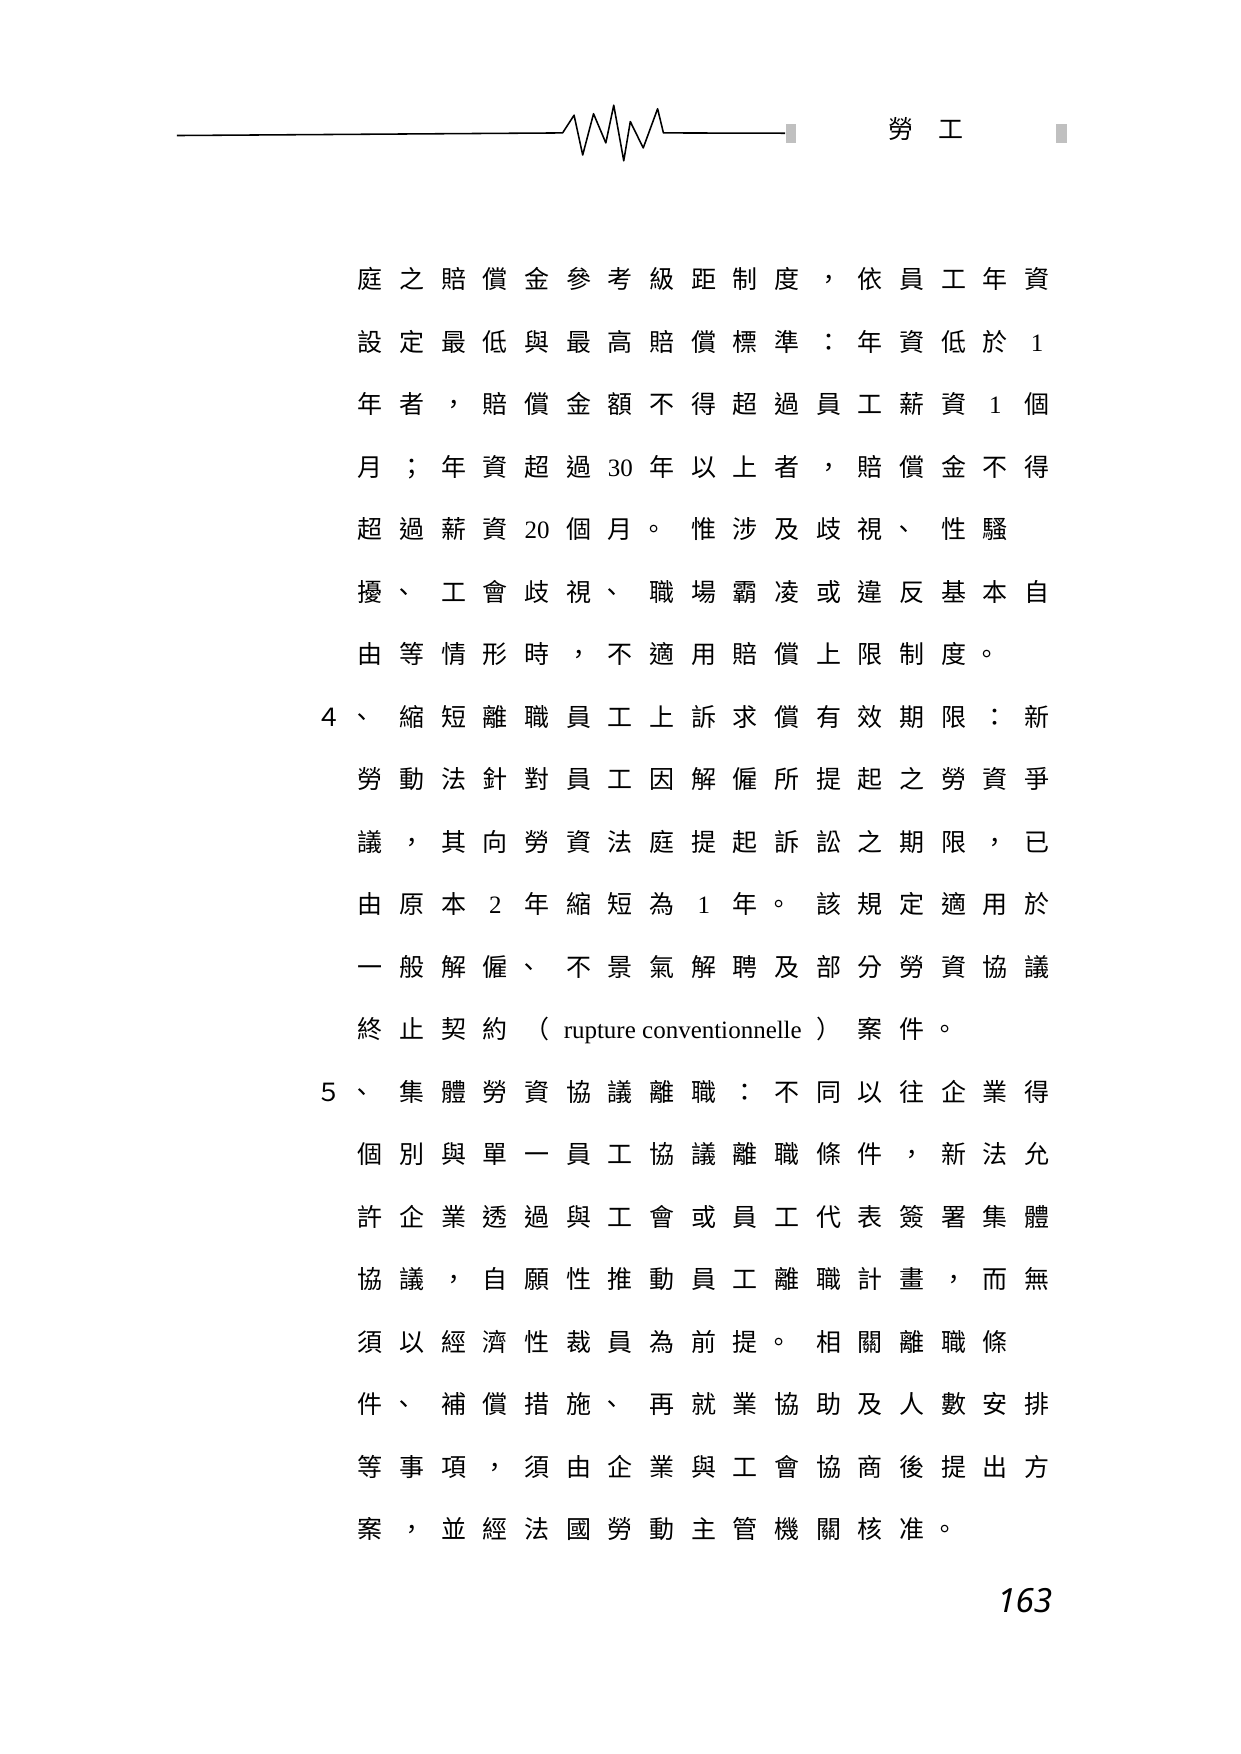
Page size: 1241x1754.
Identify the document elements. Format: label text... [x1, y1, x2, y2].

text ５、集體勞資協議離職：不同以往企業得個別與單一員工協議離職條件，新法允許企業透過與工會或員工代表簽署集體協議，自願性推動員工離職計畫，而無須以經濟性裁員為前提。相關離職條件、補償措施、再就業協助及人數安排等事項，須由企業與工會協商後提出方案，並經法國勞動主管機關核准。 [281, 1049, 1058, 1549]
text ４、縮短離職員工上訴求償有效期限：新勞動法針對員工因解僱所提起之勞資爭議，其向勞資法庭提起訴訟之期限，已由原本2年縮短為1年。該規定適用於一般解僱、不景氣解聘及部分勞資協議終止契約（rupture conventionnelle）案件。 [281, 674, 1058, 1049]
text 庭之賠償金參考級距制度，依員工年資設定最低與最高賠償標準：年資低於1年者，賠償金額不得超過員工薪資1個月；年資超過30年以上者，賠償金不得超過薪資20個月。惟涉及歧視、性騷擾、工會歧視、職場霸凌或違反基本自由等情形時，不適用賠償上限制度。 [281, 236, 1058, 674]
